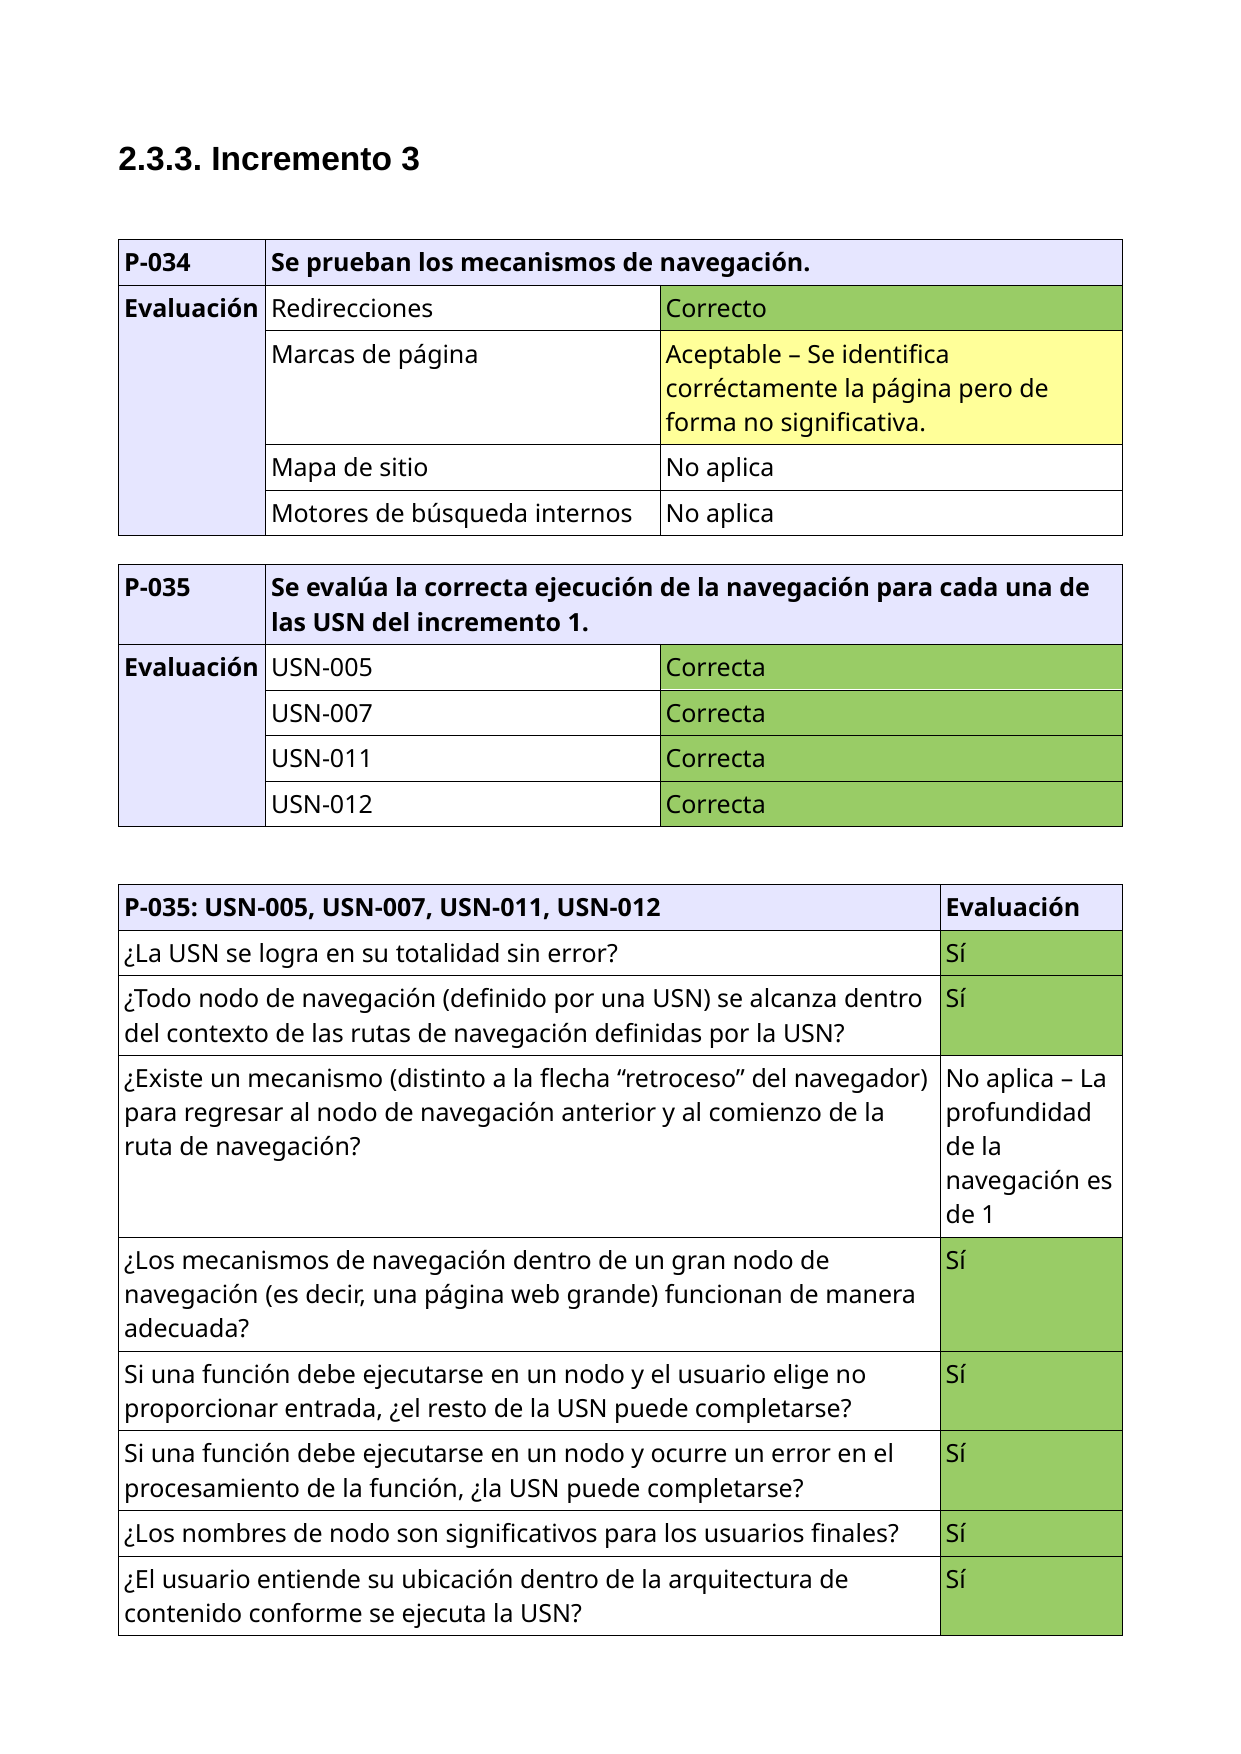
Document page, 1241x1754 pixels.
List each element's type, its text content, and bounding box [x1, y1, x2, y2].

table_cell Sí [941, 1511, 1122, 1556]
table_header P-035: USN-005, USN-007, USN-011, USN-012 [119, 885, 940, 930]
table_cell USN-012 [266, 782, 660, 826]
table_cell No aplica [661, 491, 1122, 535]
table_cell ¿Los mecanismos de navegación dentro de un gran nodo de navegación (es decir, una página web grande) funcionan de manera adecuada? [119, 1238, 940, 1351]
table_cell Correcta [661, 736, 1122, 781]
table_header P-034 [119, 240, 265, 285]
table_cell USN-005 [266, 645, 660, 689]
table_cell ¿Los nombres de nodo son significativos para los usuarios finales? [119, 1511, 940, 1556]
table_cell Sí [941, 931, 1122, 975]
table_cell ¿Todo nodo de navegación (definido por una USN) se alcanza dentro del contexto de las rutas de navegación definidas por la USN? [119, 976, 940, 1055]
table_cell Si una función debe ejecutarse en un nodo y ocurre un error en el procesamiento de la función, ¿la USN puede completarse? [119, 1431, 940, 1510]
table_cell Si una función debe ejecutarse en un nodo y el usuario elige no proporcionar entrada, ¿el resto de la USN puede completarse? [119, 1352, 940, 1430]
table_cell No aplica – La profundidad de la navegación es de 1 [941, 1056, 1122, 1237]
table_header Se evalúa la correcta ejecución de la navegación para cada una de las USN del incremento 1. [266, 565, 1122, 644]
table_cell Sí [941, 1352, 1122, 1430]
table_header Se prueban los mecanismos de navegación. [266, 240, 1122, 285]
table_cell Mapa de sitio [266, 445, 660, 490]
table_cell Evaluación [119, 286, 265, 535]
table_cell No aplica [661, 445, 1122, 490]
table_cell USN-007 [266, 691, 660, 735]
table_cell USN-011 [266, 736, 660, 781]
table_cell Correcto [661, 286, 1122, 330]
table_header P-035 [119, 565, 265, 644]
table_cell Correcta [661, 645, 1122, 689]
table_cell Marcas de página [266, 331, 660, 444]
table_cell ¿El usuario entiende su ubicación dentro de la arquitectura de contenido conforme se ejecuta la USN? [119, 1557, 940, 1635]
table_cell ¿La USN se logra en su totalidad sin error? [119, 931, 940, 975]
table_cell Correcta [661, 782, 1122, 826]
table_cell Evaluación [119, 645, 265, 826]
table_cell Sí [941, 1238, 1122, 1351]
table_cell Sí [941, 1431, 1122, 1510]
table_cell Aceptable – Se identifica corréctamente la página pero de forma no significativa. [661, 331, 1122, 444]
table_cell Sí [941, 1557, 1122, 1635]
table_header Evaluación [941, 885, 1122, 930]
table_cell Sí [941, 976, 1122, 1055]
table_cell Redirecciones [266, 286, 660, 330]
subtitle 2.3.3. Incremento 3 [118, 139, 1122, 178]
table_cell Motores de búsqueda internos [266, 491, 660, 535]
table_cell Correcta [661, 691, 1122, 735]
table_cell ¿Existe un mecanismo (distinto a la flecha “retroceso” del navegador) para regresar al nodo de navegación anterior y al comienzo de la ruta de navegación? [119, 1056, 940, 1237]
